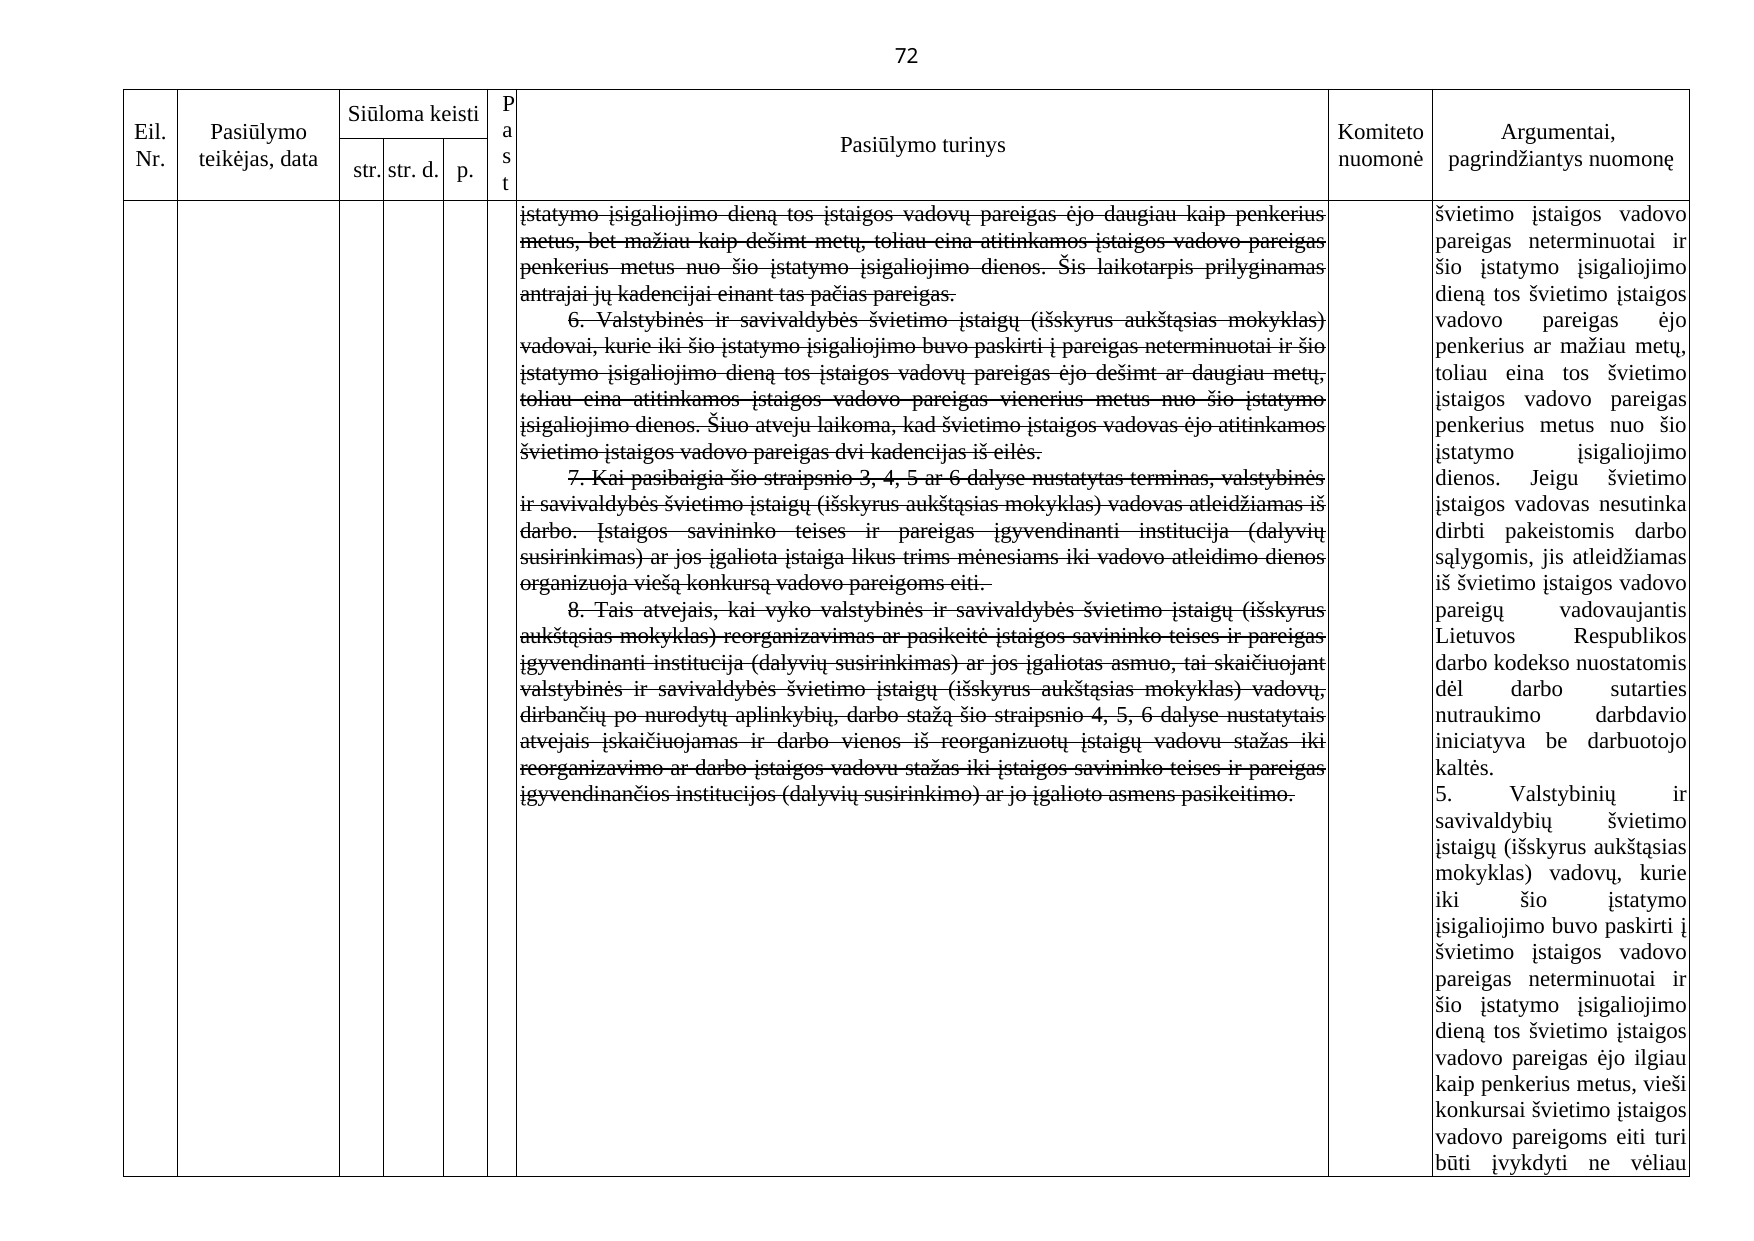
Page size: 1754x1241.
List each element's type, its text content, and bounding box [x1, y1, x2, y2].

table_cell [1329, 201, 1432, 1176]
table_header Eil. Nr. [124, 90, 177, 199]
table_cell [444, 201, 487, 1176]
table_header Pasiūlymo turinys [517, 90, 1328, 199]
table_cell [178, 201, 339, 1176]
table_header Siūloma keisti [340, 90, 487, 138]
table_header Argumentai, pagrindžiantys nuomonę [1433, 90, 1689, 199]
table_cell [384, 201, 443, 1176]
table_header Komiteto nuomonė [1329, 90, 1432, 199]
table_cell [488, 201, 516, 1176]
table_cell str. d. [384, 139, 443, 199]
table_cell [124, 201, 177, 1176]
table_cell įstatymo įsigaliojimo dieną tos įstaigos vadovų pareigas ėjo daugiau kaip penkerius metus, bet mažiau kaip dešimt metų, toliau eina atitinkamos įstaigos vadovo pareigas penkerius metus nuo šio įstatymo įsigaliojimo dienos. Šis laikotarpis prilyginamas antrajai jų kadencijai einant tas pačias pareigas. 6. Valstybinės ir savivaldybės švietimo įstaigų (išskyrus aukštąsias mokyklas) vadovai, kurie iki šio įstatymo įsigaliojimo buvo paskirti į pareigas neterminuotai ir šio įstatymo įsigaliojimo dieną tos įstaigos vadovų pareigas ėjo dešimt ar daugiau metų, toliau eina atitinkamos įstaigos vadovo pareigas vienerius metus nuo šio įstatymo įsigaliojimo dienos. Šiuo atveju laikoma, kad švietimo įstaigos vadovas ėjo atitinkamos švietimo įstaigos vadovo pareigas dvi kadencijas iš eilės. 7. Kai pasibaigia šio straipsnio 3, 4, 5 ar 6 dalyse nustatytas terminas, valstybinės ir savivaldybės švietimo įstaigų (išskyrus aukštąsias mokyklas) vadovas atleidžiamas iš darbo. Įstaigos savininko teises ir pareigas įgyvendinanti institucija (dalyvių susirinkimas) ar jos įgaliota įstaiga likus trims mėnesiams iki vadovo atleidimo dienos organizuoja viešą konkursą vadovo pareigoms eiti. 8. Tais atvejais, kai vyko valstybinės ir savivaldybės švietimo įstaigų (išskyrus aukštąsias mokyklas) reorganizavimas ar pasikeitė įstaigos savininko teises ir pareigas įgyvendinanti institucija (dalyvių susirinkimas) ar jos įgaliotas asmuo, tai skaičiuojant valstybinės ir savivaldybės švietimo įstaigų (išskyrus aukštąsias mokyklas) vadovų, dirbančių po nurodytų aplinkybių, darbo stažą šio straipsnio 4, 5, 6 dalyse nustatytais atvejais įskaičiuojamas ir darbo vienos iš reorganizuotų įstaigų vadovu stažas iki reorganizavimo ar darbo įstaigos vadovu stažas iki įstaigos savininko teises ir pareigas įgyvendinančios institucijos (dalyvių susirinkimo) ar jo įgalioto asmens pasikeitimo. [517, 201, 1328, 1176]
table_header Pastabos [488, 90, 516, 199]
table_header Pasiūlymo teikėjas, data [178, 90, 339, 199]
table_cell [340, 201, 383, 1176]
table_cell str. [340, 139, 383, 199]
table_cell p. [444, 139, 487, 199]
table_cell švietimo įstaigos vadovo pareigas neterminuotai ir šio įstatymo įsigaliojimo dieną tos švietimo įstaigos vadovo pareigas ėjo penkerius ar mažiau metų, toliau eina tos švietimo įstaigos vadovo pareigas penkerius metus nuo šio įstatymo įsigaliojimo dienos. Jeigu švietimo įstaigos vadovas nesutinka dirbti pakeistomis darbo sąlygomis, jis atleidžiamas iš švietimo įstaigos vadovo pareigų vadovaujantis Lietuvos Respublikos darbo kodekso nuostatomis dėl darbo sutarties nutraukimo darbdavio iniciatyva be darbuotojo kaltės. 5. Valstybinių ir savivaldybių švietimo įstaigų (išskyrus aukštąsias mokyklas) vadovų, kurie iki šio įstatymo įsigaliojimo buvo paskirti į švietimo įstaigos vadovo pareigas neterminuotai ir šio įstatymo įsigaliojimo dieną tos švietimo įstaigos vadovo pareigas ėjo ilgiau kaip penkerius metus, vieši konkursai švietimo įstaigos vadovo pareigoms eiti turi būti įvykdyti ne vėliau [1433, 201, 1689, 1176]
